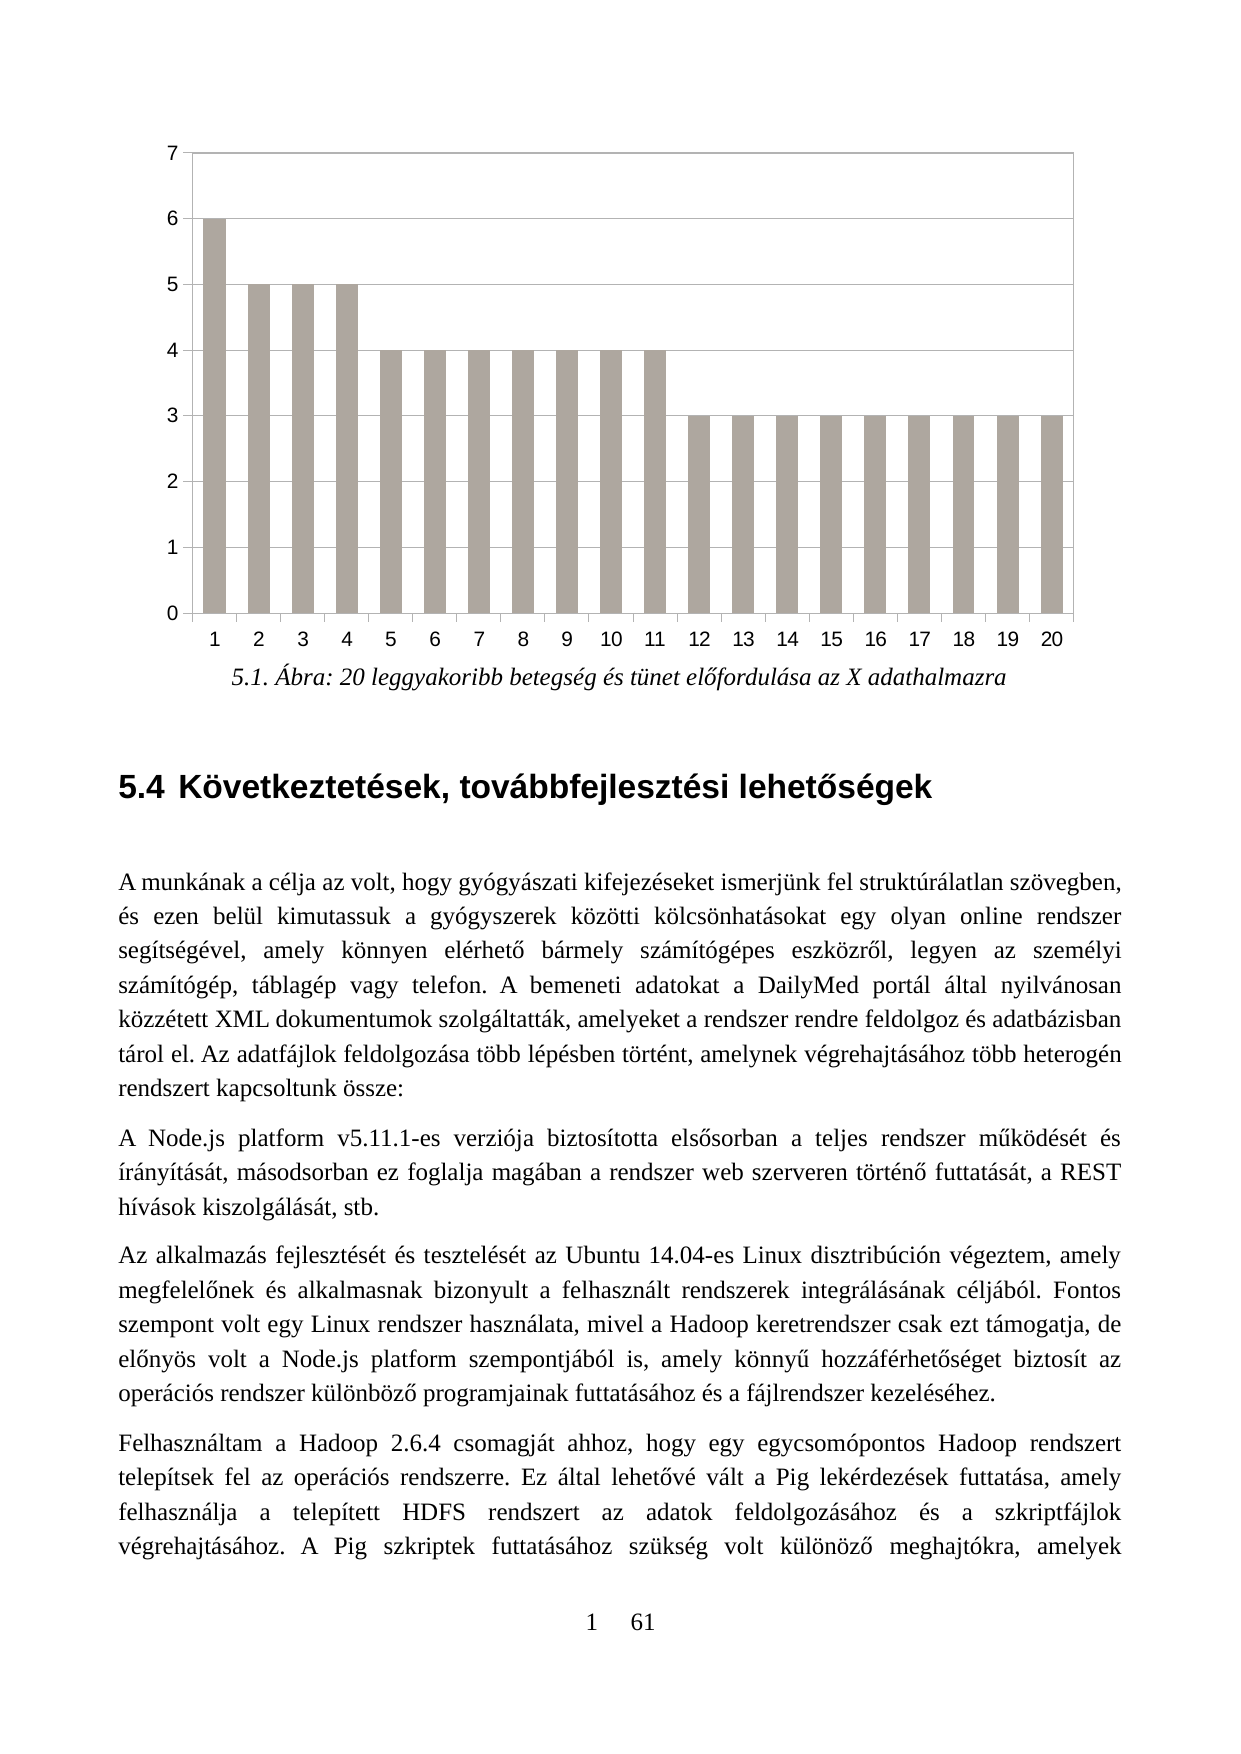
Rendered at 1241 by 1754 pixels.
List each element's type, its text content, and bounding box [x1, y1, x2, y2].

subtitle A Node.js platform v5.11.1-es verziója biztosította elsősorban a teljes rendszer működését és írányítását, másodsorban ez foglalja magában a rendszer web szerveren történő futtatását, a REST hívások kiszolgálását, stb. [118, 1123, 1122, 1220]
subtitle A munkának a célja az volt, hogy gyógyászati kifejezéseket ismerjünk fel struktúrálatlan szövegben, és ezen belül kimutassuk a gyógyszerek közötti kölcsönhatásokat egy olyan online rendszer segítségével, amely könnyen elérhető bármely számítógépes eszközről, legyen az személyi számítógép, táblagép vagy telefon. A bemeneti adatokat a DailyMed portál által nyilvánosan közzétett XML dokumentumok szolgáltatták, amelyeket a rendszer rendre feldolgoz és adatbázisban tárol el. Az adatfájlok feldolgozása több lépésben történt, amelynek végrehajtásához több heterogén rendszert kapcsoltunk össze: [118, 867, 1122, 1102]
subtitle Felhasználtam a Hadoop 2.6.4 csomagját ahhoz, hogy egy egycsomópontos Hadoop rendszert telepítsek fel az operációs rendszerre. Ez által lehetővé vált a Pig lekérdezések futtatása, amely felhasználja a telepített HDFS rendszert az adatok feldolgozásához és a szkriptfájlok végrehajtásához. A Pig szkriptek futtatásához szükség volt különöző meghajtókra, amelyek [118, 1428, 1122, 1560]
subtitle Az alkalmazás fejlesztését és tesztelését az Ubuntu 14.04-es Linux disztribúción végeztem, amely megfelelőnek és alkalmasnak bizonyult a felhasznált rendszerek integrálásának céljából. Fontos szempont volt egy Linux rendszer használata, mivel a Hadoop keretrendszer csak ezt támogatja, de előnyös volt a Node.js platform szempontjából is, amely könnyű hozzáférhetőséget biztosít az operációs rendszer különböző programjainak futtatásához és a fájlrendszer kezeléséhez. [118, 1241, 1122, 1407]
subtitle Következtetések, továbbfejlesztési lehetőségek [118, 766, 1122, 805]
subtitle 5.1. Ábra: 20 leggyakoribb betegség és tünet előfordulása az X adathalmazra [148, 131, 1093, 691]
